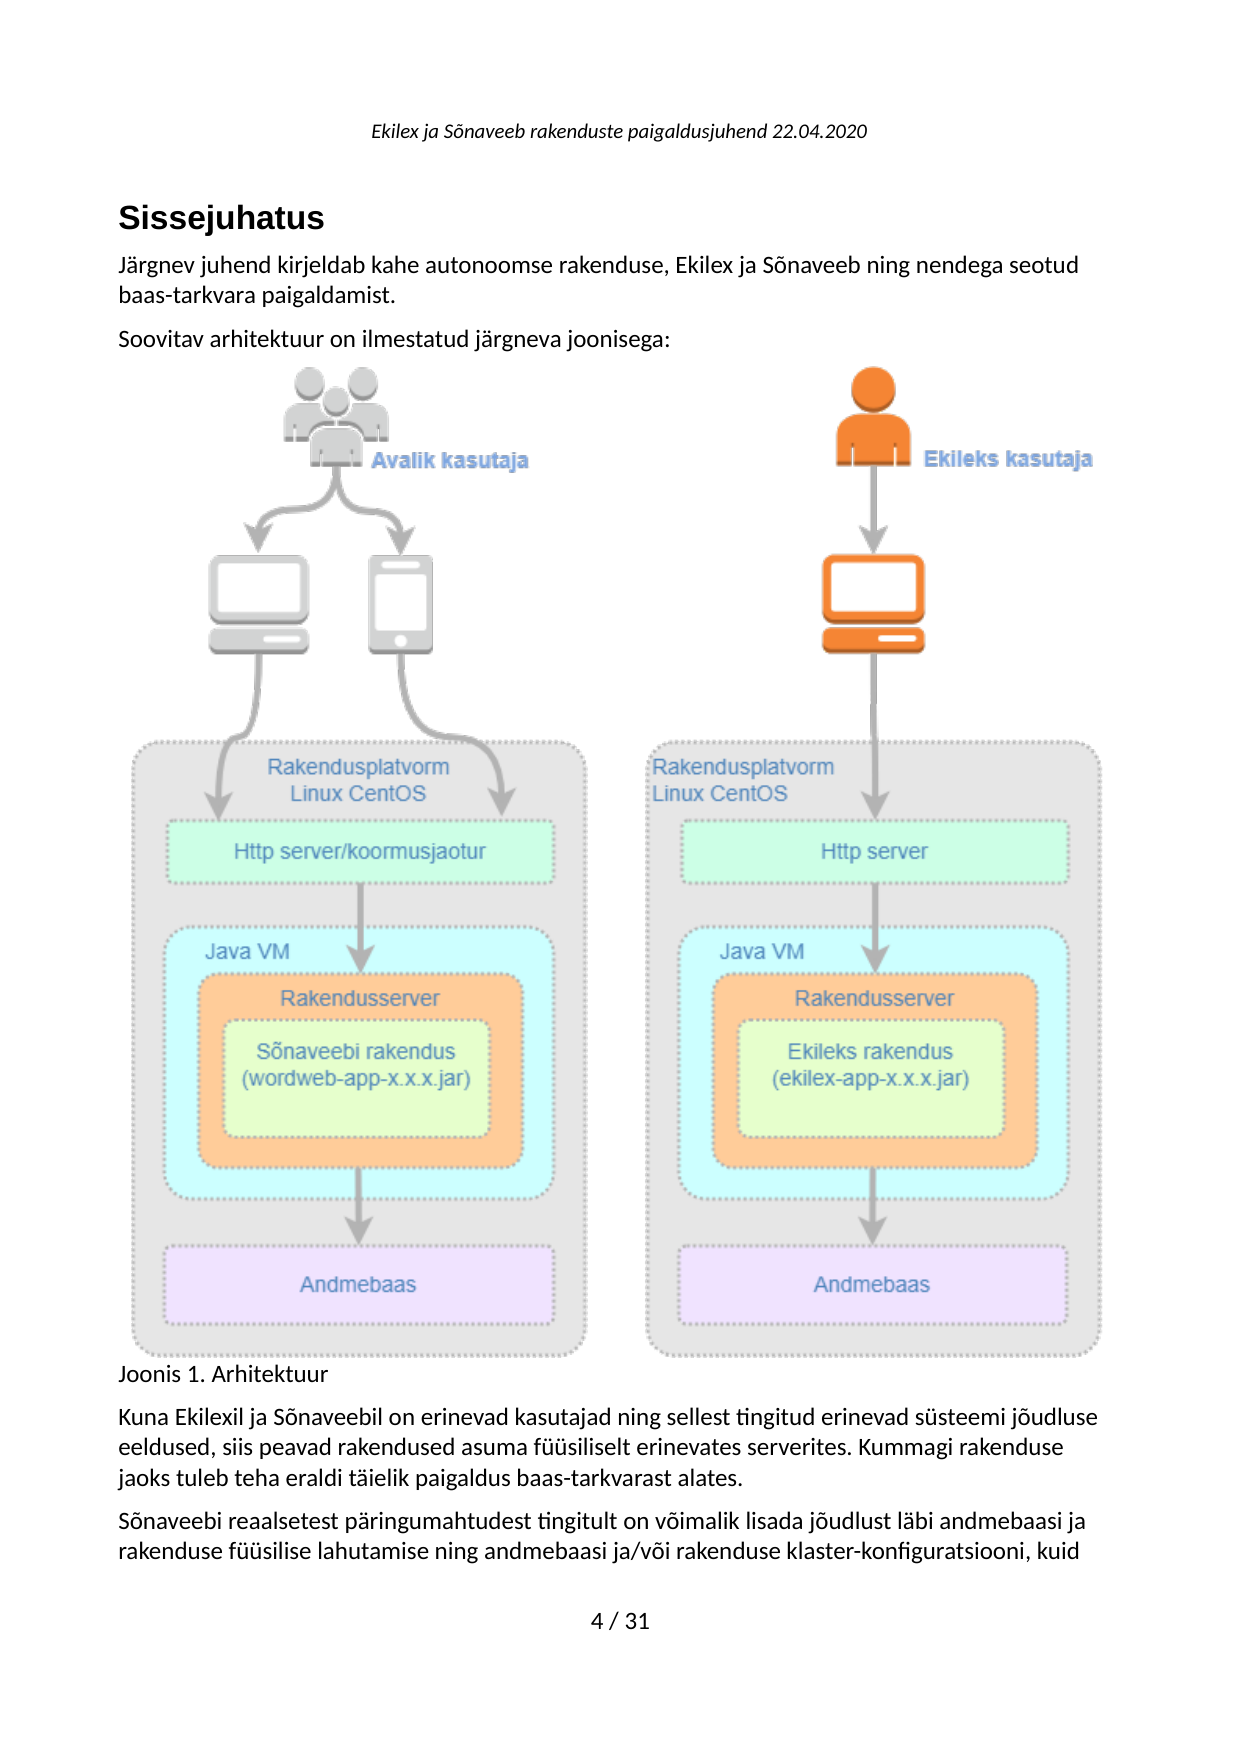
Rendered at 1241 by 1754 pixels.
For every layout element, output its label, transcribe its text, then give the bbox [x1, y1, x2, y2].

text Järgnev juhend kirjeldab kahe autonoomse rakenduse, Ekilex ja Sõnaveeb ning nendega seotud baas-tarkvara paigaldamist. [118, 249, 1122, 310]
text Soovitav arhitektuur on ilmestatud järgneva joonisega: [118, 323, 1122, 353]
text Joonis 1. Arhitektuur [118, 1358, 1122, 1388]
text Sõnaveebi reaalsetest päringumahtudest tingitult on võimalik lisada jõudlust läbi andmebaasi ja rakenduse füüsilise lahutamise ning andmebaasi ja/või rakenduse klaster-konfiguratsiooni, kuid [118, 1505, 1122, 1566]
subtitle Sissejuhatus [118, 198, 1122, 237]
text Kuna Ekilexil ja Sõnaveebil on erinevad kasutajad ning sellest tingitud erinevad süsteemi jõudluse eeldused, siis peavad rakendused asuma füüsiliselt erinevates serverites. Kummagi rakenduse jaoks tuleb teha eraldi täielik paigaldus baas-tarkvarast alates. [118, 1401, 1122, 1492]
picture [131, 365, 1110, 1358]
